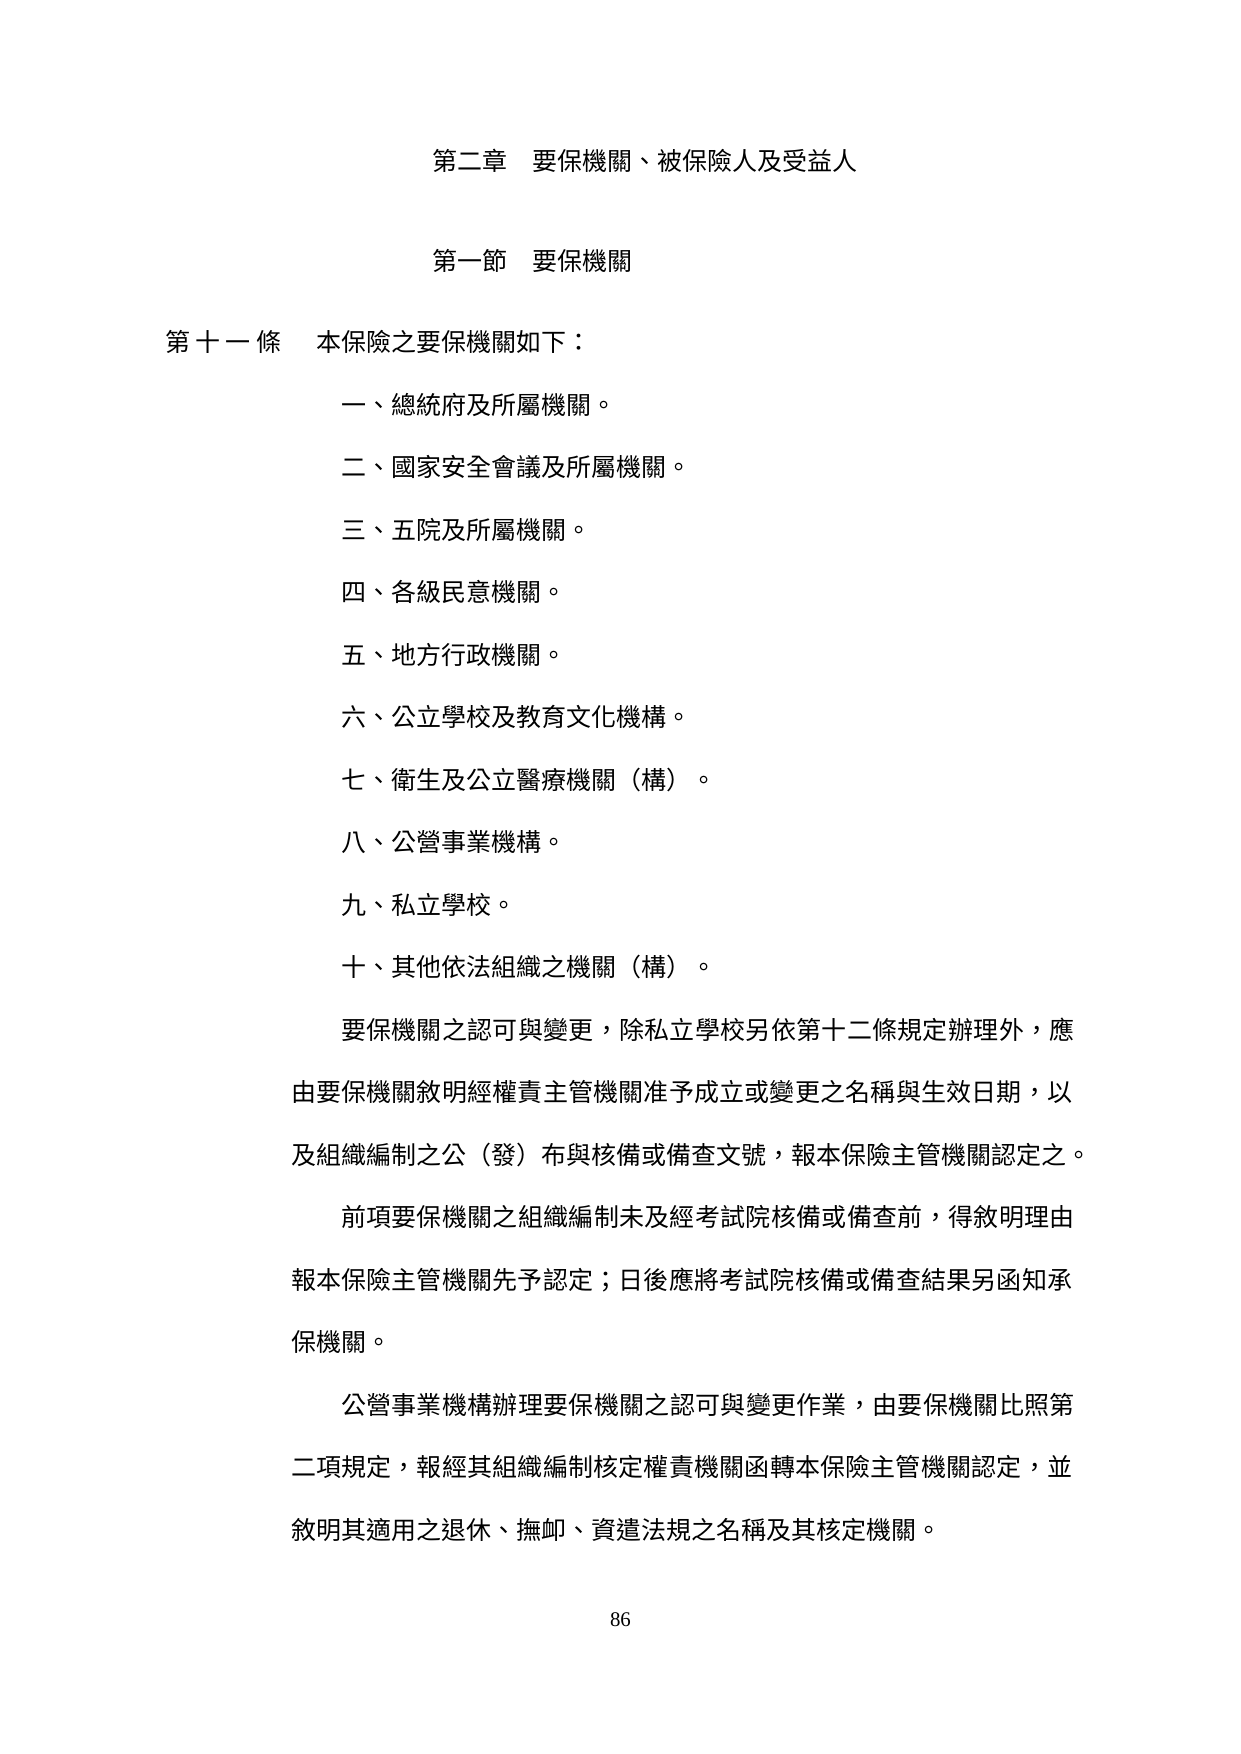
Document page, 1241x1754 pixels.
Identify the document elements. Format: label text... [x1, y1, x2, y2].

text 八、公營事業機構。 [291, 799, 1075, 862]
text 前項要保機關之組織編制未及經考試院核備或備查前，得敘明理由報本保險主管機關先予認定；日後應將考試院核備或備查結果另函知承保機關。 [291, 1174, 1075, 1362]
text 四、各級民意機關。 [291, 549, 1075, 612]
text 六、公立學校及教育文化機構。 [291, 674, 1075, 737]
text 公營事業機構辦理要保機關之認可與變更作業，由要保機關比照第二項規定，報經其組織編制核定權責機關函轉本保險主管機關認定，並敘明其適用之退休、撫卹、資遣法規之名稱及其核定機關。 [291, 1362, 1075, 1549]
text 第十一條 本保險之要保機關如下： [165, 299, 1075, 362]
text 二、國家安全會議及所屬機關。 [291, 424, 1075, 487]
text 五、地方行政機關。 [291, 612, 1075, 674]
text 第二章 要保機關、被保險人及受益人 [432, 118, 1075, 181]
text 三、五院及所屬機關。 [291, 487, 1075, 549]
text 九、私立學校。 [291, 862, 1075, 924]
text 一、總統府及所屬機關。 [291, 362, 1075, 424]
text 十、其他依法組織之機關（構）。 [291, 924, 1075, 987]
text 第一節 要保機關 [432, 218, 1075, 281]
text 要保機關之認可與變更，除私立學校另依第十二條規定辦理外，應由要保機關敘明經權責主管機關准予成立或變更之名稱與生效日期，以及組織編制之公（發）布與核備或備查文號，報本保險主管機關認定之。 [291, 987, 1075, 1174]
text 七、衛生及公立醫療機關（構）。 [291, 737, 1075, 799]
